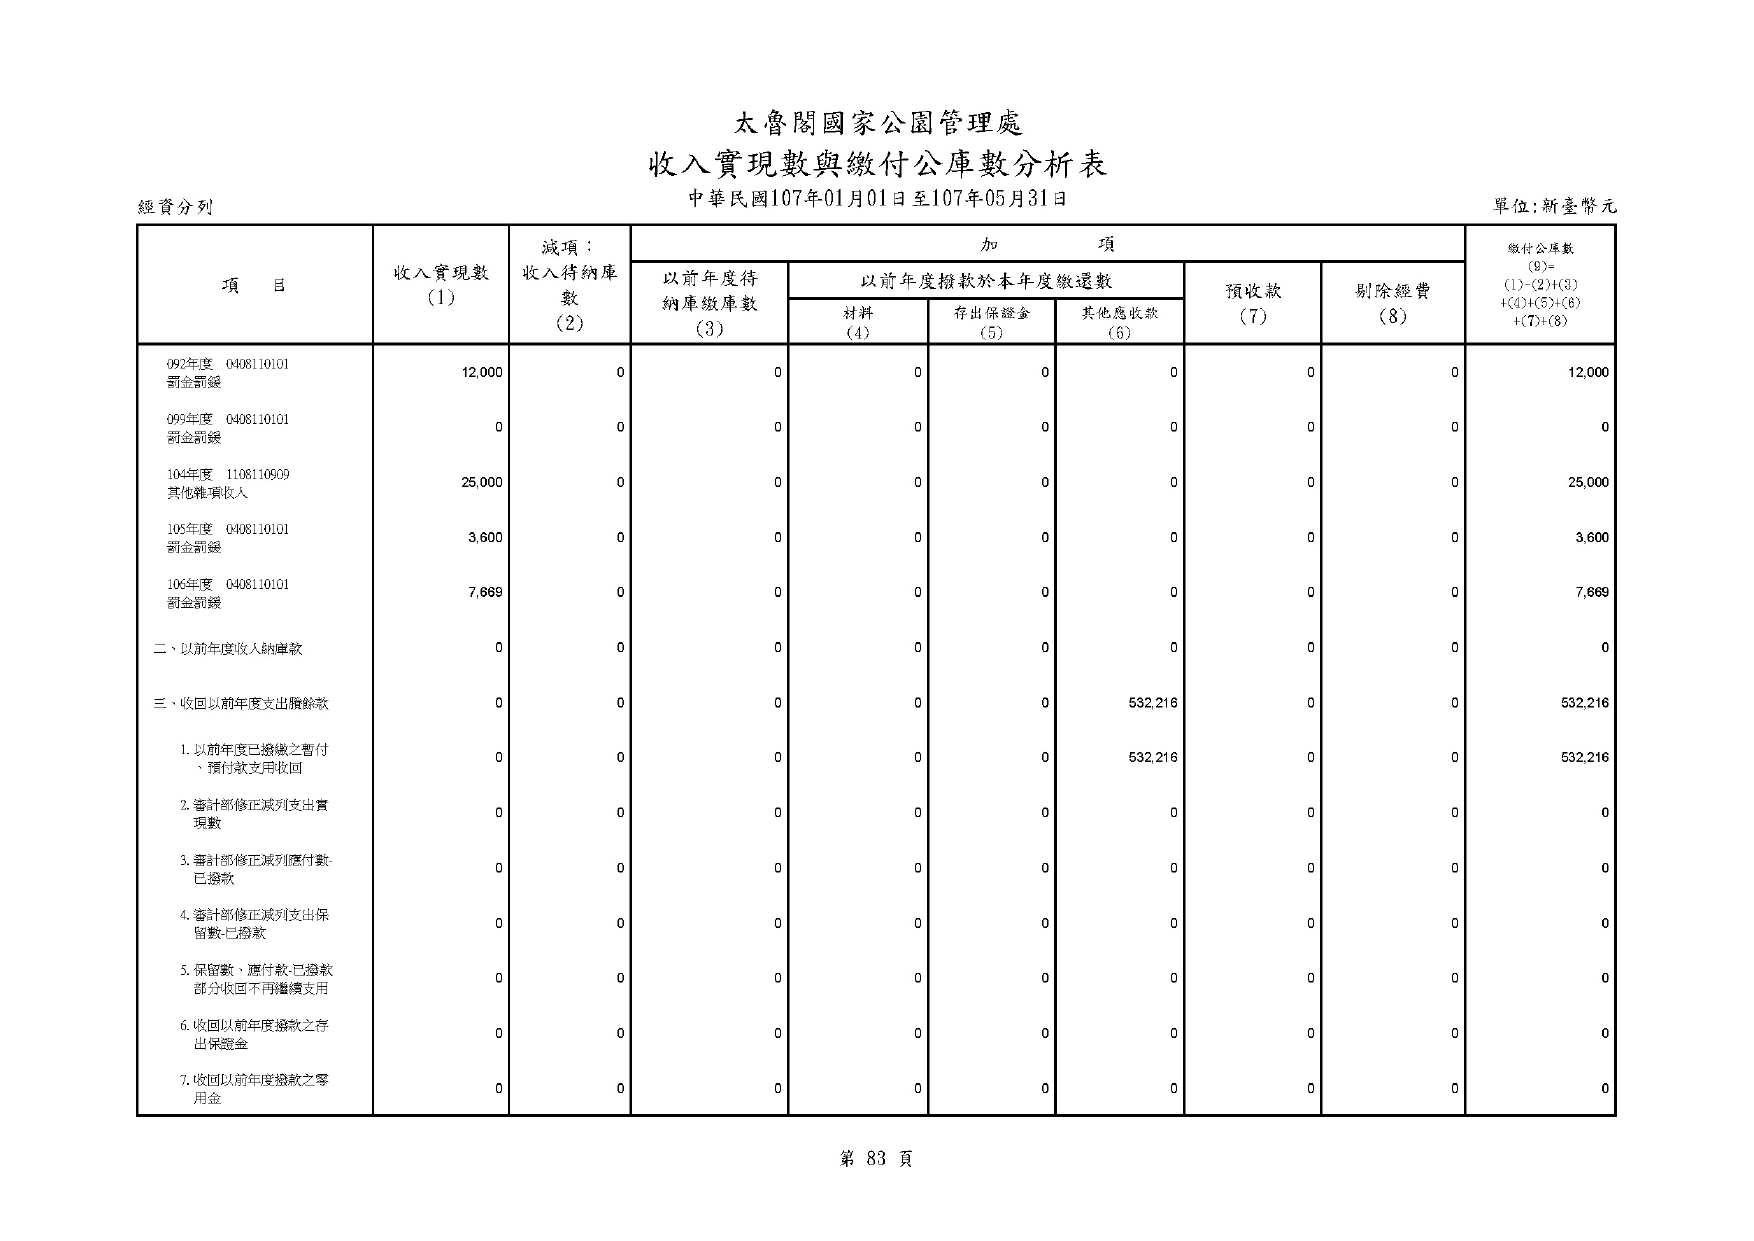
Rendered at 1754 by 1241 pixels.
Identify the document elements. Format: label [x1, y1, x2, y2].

picture [59, 59, 1695, 1216]
